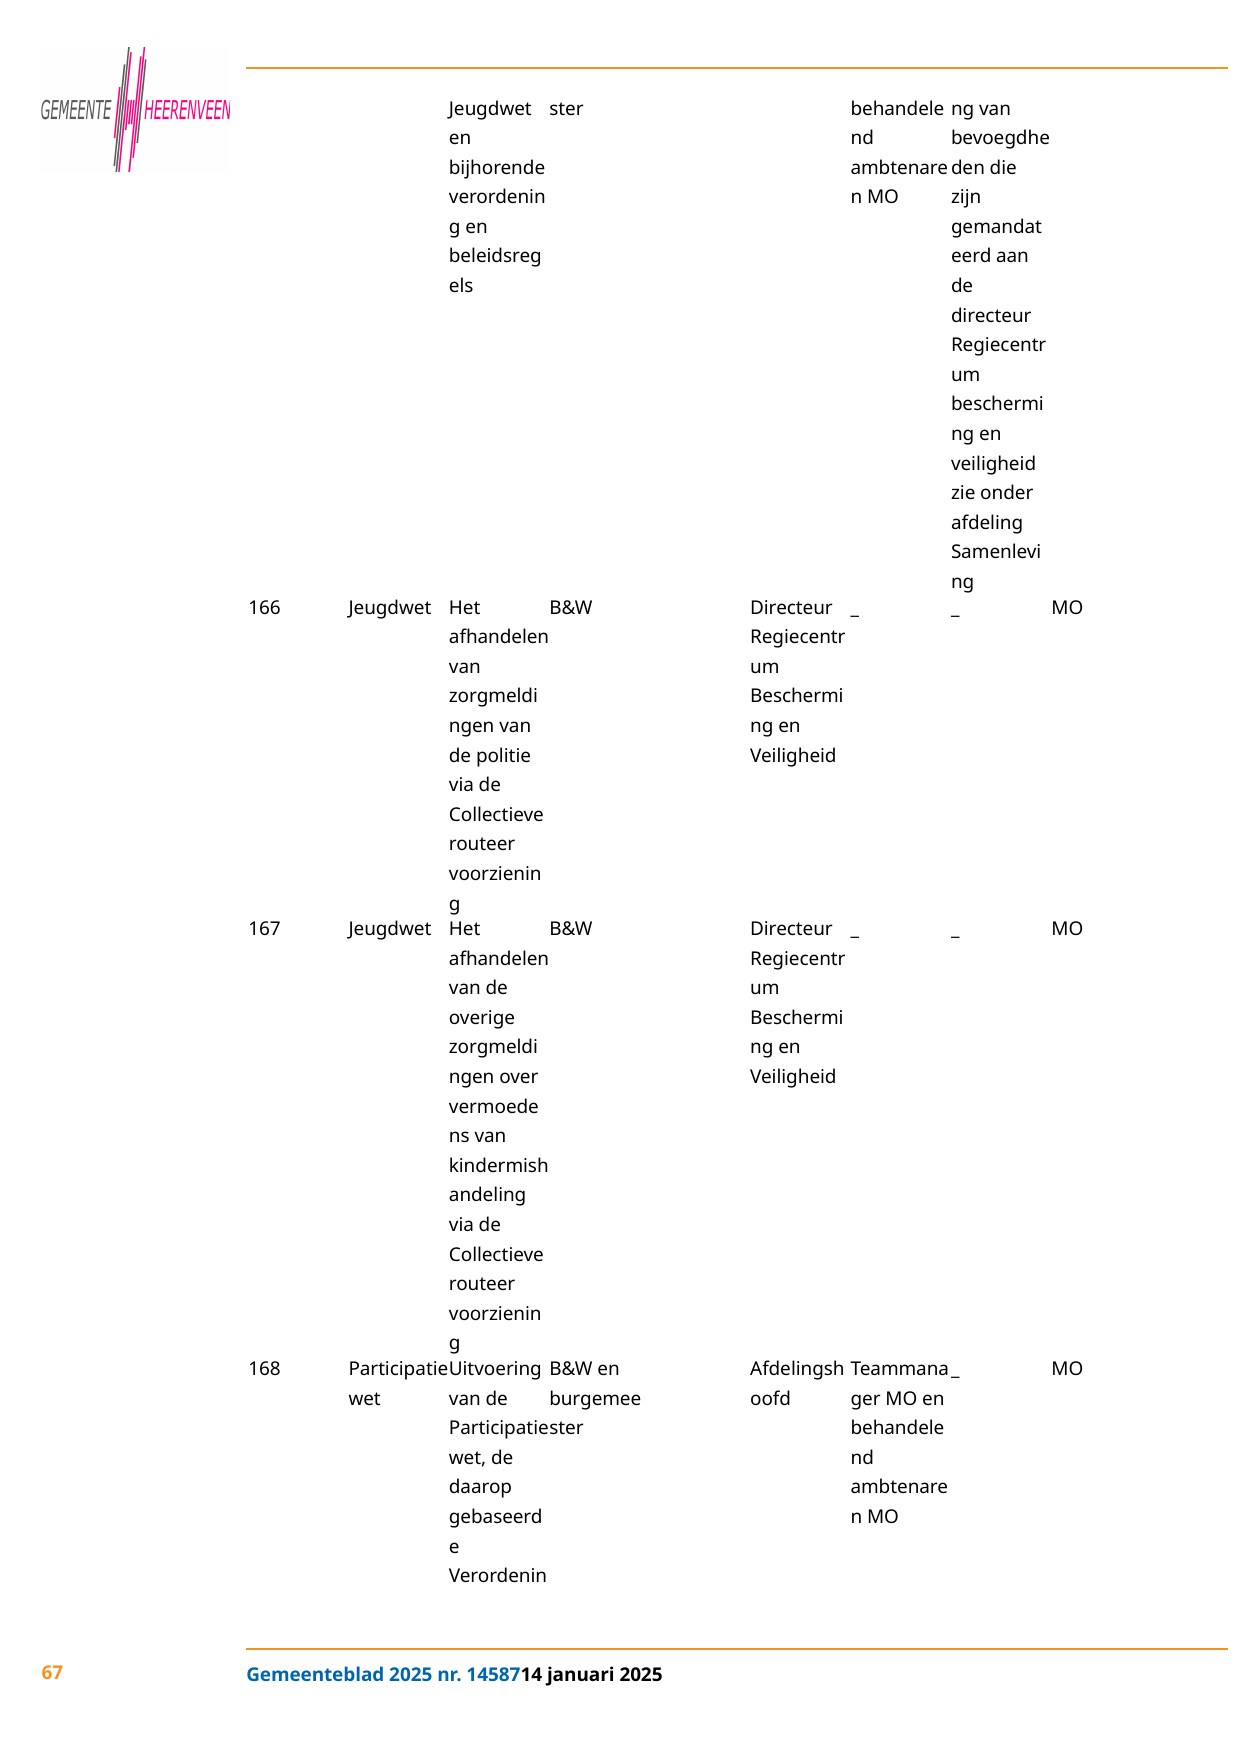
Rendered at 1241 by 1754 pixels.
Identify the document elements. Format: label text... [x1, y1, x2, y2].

table_cell ster [549, 95, 649, 594]
table_cell [248, 95, 348, 594]
table_cell [650, 1355, 750, 1588]
table_cell Het afhandelen van de overige zorgmeldingen over vermoedens van kindermishandeling via de Collectieve routeer voorziening [449, 915, 549, 1355]
table_cell [348, 95, 449, 594]
table_cell B&W [549, 594, 649, 915]
table_cell Teammanager MO en behandelend ambtenaren MO [850, 1355, 951, 1588]
table_cell Directeur Regiecentrum Bescherming en Veiligheid [750, 915, 850, 1355]
table_cell MO [1051, 1355, 1152, 1588]
table_cell _ [850, 915, 951, 1355]
table_cell Afdelingshoofd [750, 1355, 850, 1588]
table_cell B&W en burgemeester [549, 1355, 649, 1588]
table_cell [750, 95, 850, 594]
table_cell Jeugdwet [348, 915, 449, 1355]
table_cell [650, 594, 750, 915]
table_cell 167 [248, 915, 348, 1355]
table_cell _ [951, 594, 1051, 915]
table_cell Participatiewet [348, 1355, 449, 1588]
table_cell Jeugdwet [348, 594, 449, 915]
table_cell _ [951, 915, 1051, 1355]
table_cell [650, 915, 750, 1355]
table_cell [650, 95, 750, 594]
table_cell 168 [248, 1355, 348, 1588]
table_cell _ [951, 1355, 1051, 1588]
table_cell _ [850, 594, 951, 915]
table_cell B&W [549, 915, 649, 1355]
table_cell 166 [248, 594, 348, 915]
table_cell behandelend ambtenaren MO [850, 95, 951, 594]
table_cell MO [1051, 915, 1152, 1355]
table_cell Het afhandelen van zorgmeldingen van de politie via de Collectieve routeer voorziening [449, 594, 549, 915]
table_cell Directeur Regiecentrum Bescherming en Veiligheid [750, 594, 850, 915]
picture [41, 47, 231, 172]
table_cell [1051, 95, 1152, 594]
table_cell ng van bevoegdheden die zijn gemandateerd aan de directeur Regiecentrum bescherming en veiligheid zie onder afdeling Samenleving [951, 95, 1051, 594]
table_cell MO [1051, 594, 1152, 915]
table_cell Jeugdwet en bijhorende verordening en beleidsregels [449, 95, 549, 594]
table_cell Uitvoering van de Participatiewet, de daarop gebaseerde Verordenin [449, 1355, 549, 1588]
